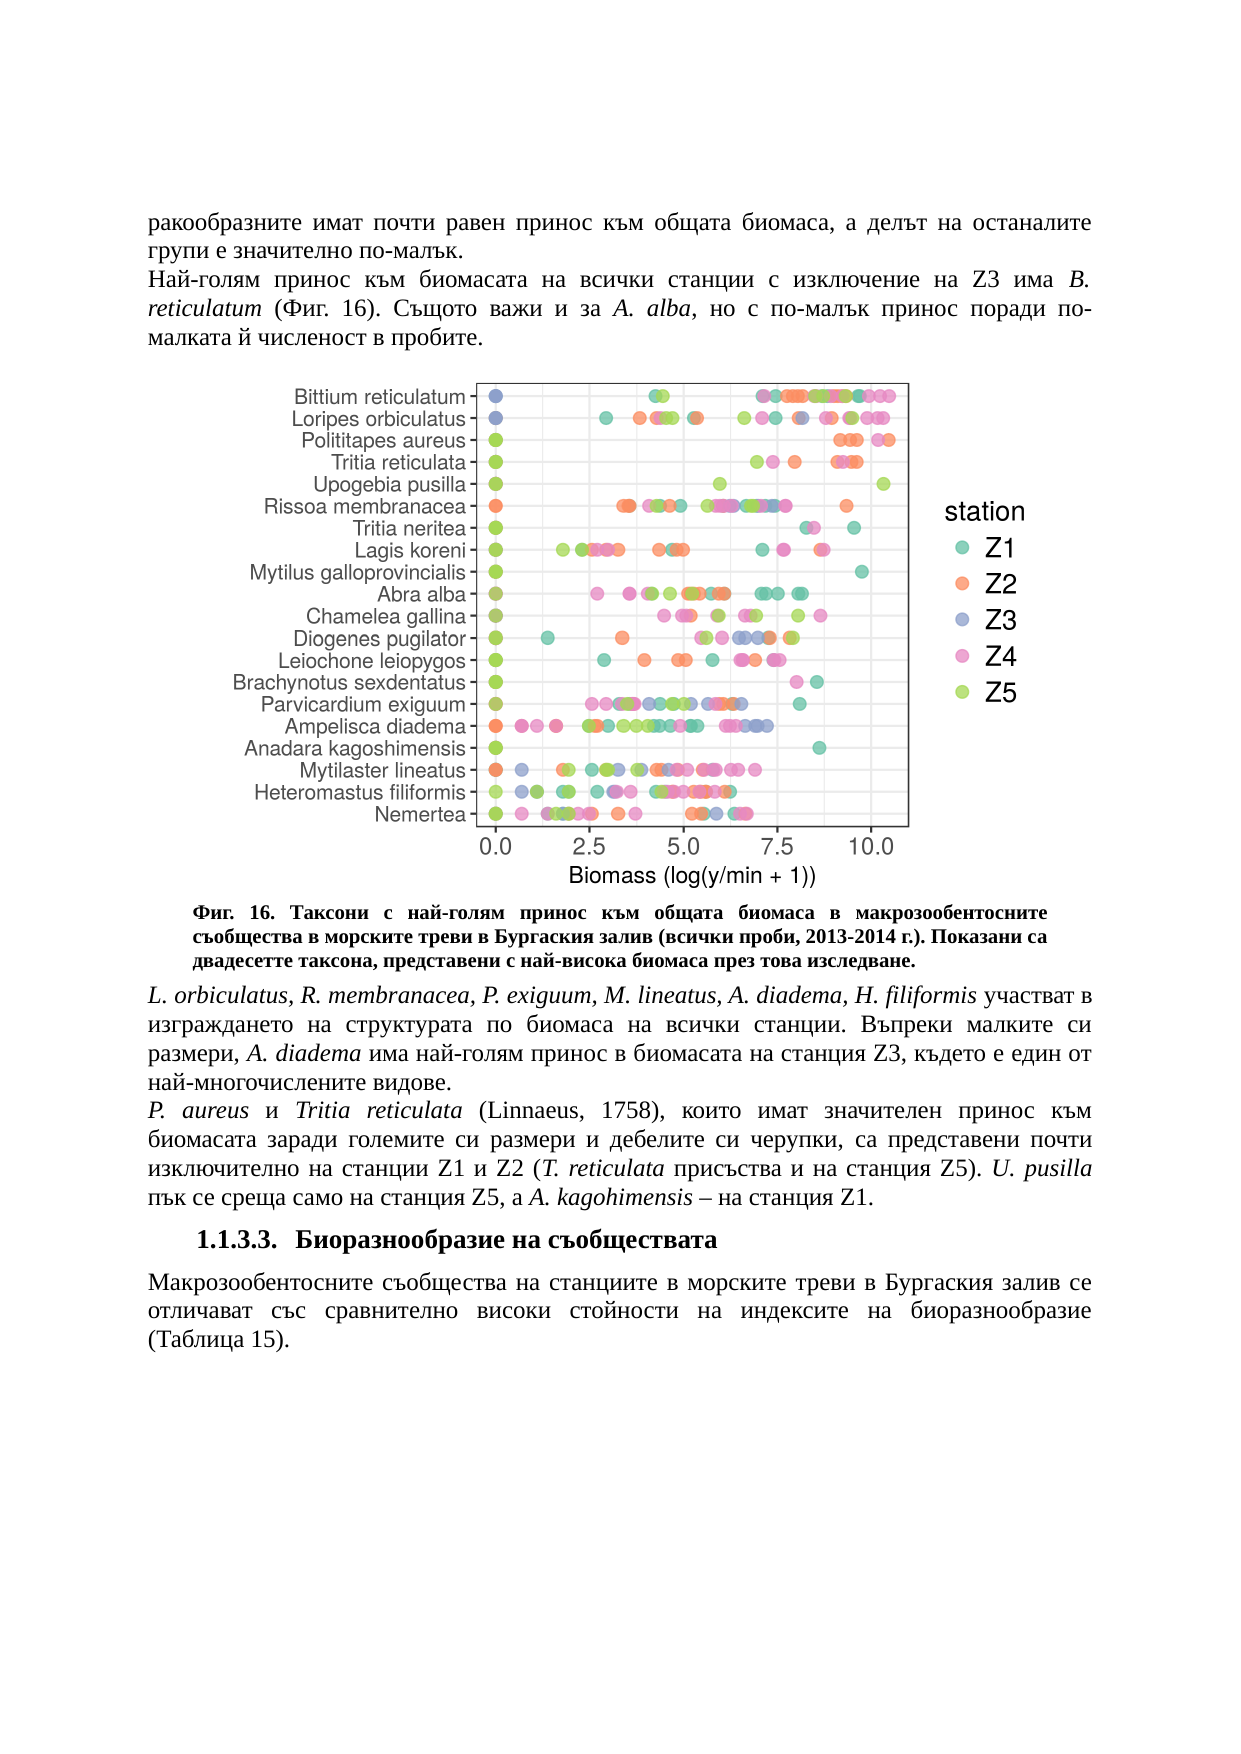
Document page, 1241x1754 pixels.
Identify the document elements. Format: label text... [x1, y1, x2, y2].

text Макрозообентосните съобщества на станциите в морските треви в Бургаския залив се отличават със сравнително високи стойности на индексите на биоразнообразие (Таблица 15). [148, 1267, 1093, 1353]
picture [192, 371, 1049, 900]
text P. aureus и Tritia reticulata (Linnaeus, 1758), които имат значителен принос към биомасата заради големите си размери и дебелите си черупки, са представени почти изключително на станции Z1 и Z2 (T. reticulata присъства и на станция Z5). U. pusilla пък се среща само на станция Z5, а A. kagohimensis – на станция Z1. [148, 1096, 1093, 1211]
text L. orbiculatus, R. membranacea, P. exiguum, M. lineatus, A. diadema, H. filiformis участват в изграждането на структурата по биомаса на всички станции. Въпреки малките си размери, A. diadema има най-голям принос в биомасата на станция Z3, където е един от най-многочислените видове. [148, 350, 1093, 1096]
text Фиг. 16. Таксони с най-голям принос към общата биомаса в макрозообентосните съобщества в морските треви в Бургаския залив (всички проби, 2013-2014 г.). Показани са двадесетте таксона, представени с най-висока биомаса през това изследване. [192, 900, 1048, 972]
text Най-голям принос към биомасата на всички станции с изключение на Z3 има B. reticulatum (Фиг. 16). Същото важи и за A. alba, но с по-малък принос поради по-малката й численост в пробите. [148, 264, 1093, 350]
subtitle Биоразнообразие на съобществата [266, 1223, 1093, 1254]
text ракообразните имат почти равен принос към общата биомаса, а делът на останалите групи е значително по-малък. [148, 207, 1093, 264]
